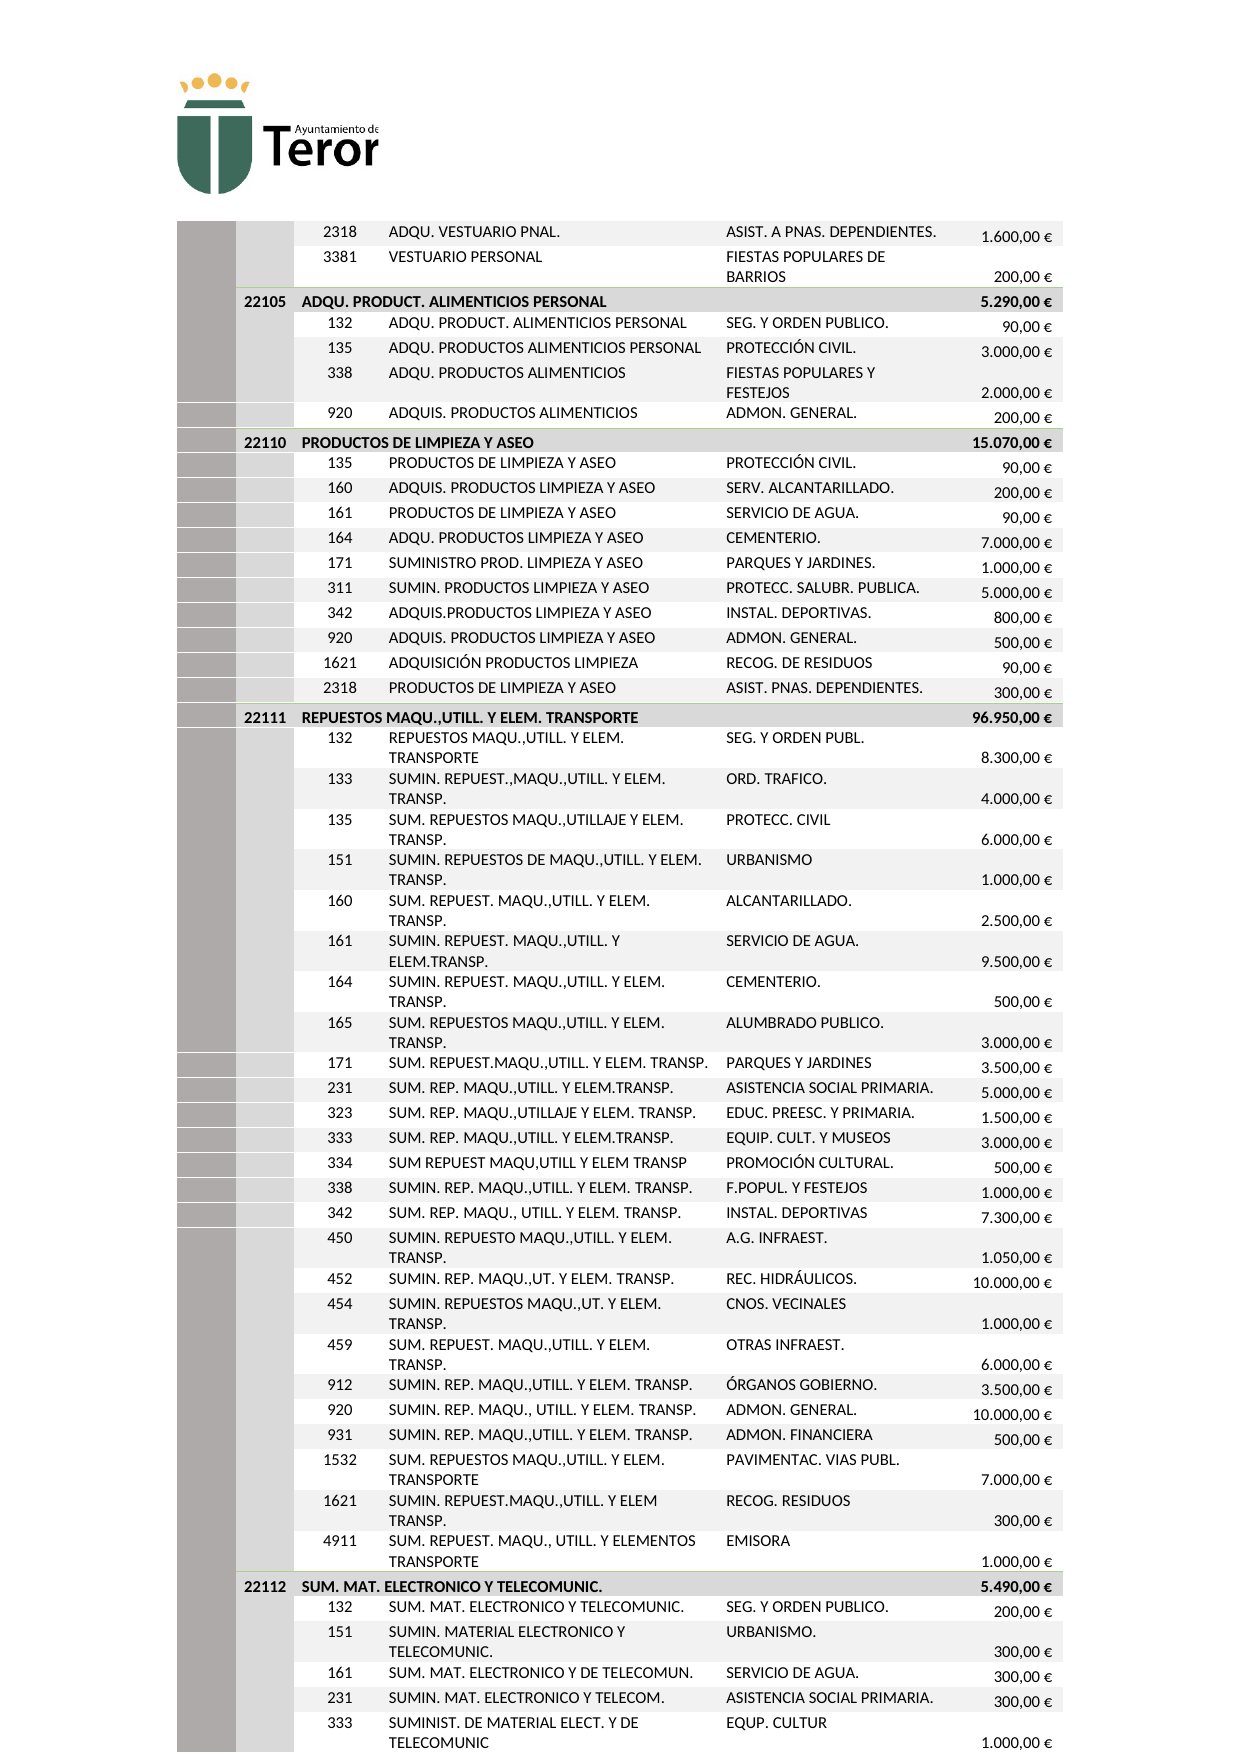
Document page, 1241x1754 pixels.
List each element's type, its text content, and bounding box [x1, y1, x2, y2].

table_cell FIESTAS POPULARES DE BARRIOS [719, 246, 945, 287]
table_cell [236, 503, 294, 527]
table_cell ADQU. VESTUARIO PNAL. [381, 221, 719, 246]
table_cell [177, 553, 236, 577]
table_cell ADMON. FINANCIERA [719, 1424, 945, 1449]
table_cell 5.290,00 € [945, 288, 1063, 312]
table_cell [177, 1662, 236, 1687]
table_cell 1.000,00 € [945, 849, 1063, 890]
table_cell 300,00 € [945, 678, 1063, 702]
table_cell 5.000,00 € [945, 1078, 1063, 1102]
table_cell 800,00 € [945, 603, 1063, 627]
table_cell 22112 [236, 1572, 294, 1596]
table_cell SUM. REPUESTOS MAQU.,UTILLAJE Y ELEM. TRANSP. [381, 809, 719, 849]
table_cell 500,00 € [945, 1424, 1063, 1449]
table_cell [236, 1449, 294, 1490]
table_cell CEMENTERIO. [719, 528, 945, 552]
table_cell PROMOCIÓN CULTURAL. [719, 1153, 945, 1177]
table_cell REPUESTOS MAQU.,UTILL. Y ELEM. TRANSPORTE [294, 704, 719, 727]
table_cell CEMENTERIO. [719, 971, 945, 1012]
table_cell 200,00 € [945, 246, 1063, 287]
table_cell [236, 578, 294, 602]
table_cell [236, 1293, 294, 1334]
table_cell 10.000,00 € [945, 1399, 1063, 1424]
table_cell 7.000,00 € [945, 1449, 1063, 1490]
table_cell [236, 337, 294, 362]
table_cell SUM. REPUEST. MAQU.,UTILL. Y ELEM. TRANSP. [381, 1334, 719, 1374]
table_cell 151 [294, 849, 381, 890]
table_cell FIESTAS POPULARES Y FESTEJOS [719, 362, 945, 402]
table_cell 6.000,00 € [945, 809, 1063, 849]
table_cell 8.300,00 € [945, 728, 1063, 768]
table_cell 6.000,00 € [945, 1334, 1063, 1374]
table_cell 300,00 € [945, 1662, 1063, 1687]
table_cell 2.000,00 € [945, 362, 1063, 402]
table_cell 1621 [294, 1490, 381, 1531]
table_cell [177, 528, 236, 552]
table_cell 1.500,00 € [945, 1103, 1063, 1127]
table_cell URBANISMO [719, 849, 945, 890]
table_cell ADQU. PRODUCT. ALIMENTICIOS PERSONAL [381, 312, 719, 337]
table_cell 459 [294, 1334, 381, 1374]
table_cell [236, 553, 294, 577]
table_cell 3.000,00 € [945, 1128, 1063, 1152]
table_cell SUM REPUEST MAQU,UTILL Y ELEM TRANSP [381, 1153, 719, 1177]
table_cell [177, 1053, 236, 1077]
table_cell 160 [294, 478, 381, 502]
table_cell VESTUARIO PERSONAL [381, 246, 719, 287]
table_cell 22105 [236, 288, 294, 312]
table_cell [177, 849, 236, 890]
table_cell 90,00 € [945, 503, 1063, 527]
table_cell [177, 1103, 236, 1127]
table_cell [177, 246, 236, 287]
table_cell 1.000,00 € [945, 1293, 1063, 1334]
table_cell SUMIN. REP. MAQU., UTILL. Y ELEM. TRANSP. [381, 1399, 719, 1424]
table_cell [236, 246, 294, 287]
table_cell [236, 1178, 294, 1202]
table_cell [236, 1268, 294, 1293]
table_cell 160 [294, 890, 381, 931]
table_cell [236, 1490, 294, 1531]
table_cell [236, 1012, 294, 1052]
table_cell SUMIN. MATERIAL ELECTRONICO Y TELECOMUNIC. [381, 1621, 719, 1662]
table_cell [177, 1334, 236, 1374]
table_cell [177, 221, 236, 246]
table_cell SUM. REP. MAQU.,UTILLAJE Y ELEM. TRANSP. [381, 1103, 719, 1127]
table_cell 161 [294, 931, 381, 971]
table_cell SUM. REP. MAQU.,UTILL. Y ELEM.TRANSP. [381, 1128, 719, 1152]
table_cell ADMON. GENERAL. [719, 628, 945, 652]
table_cell 171 [294, 553, 381, 577]
table_cell [177, 428, 236, 452]
table_cell CNOS. VECINALES [719, 1293, 945, 1334]
table_cell PROTECCIÓN CIVIL. [719, 453, 945, 477]
table_cell [236, 1712, 294, 1752]
table_cell 338 [294, 1178, 381, 1202]
table_cell [177, 287, 236, 312]
table_cell 920 [294, 1399, 381, 1424]
table_cell 164 [294, 971, 381, 1012]
table_cell [177, 1128, 236, 1152]
table_cell URBANISMO. [719, 1621, 945, 1662]
table_cell [719, 704, 945, 727]
table_cell [236, 890, 294, 931]
table_cell ADQU. PRODUCT. ALIMENTICIOS PERSONAL [294, 288, 719, 312]
table_cell SUMIN. REPUEST.,MAQU.,UTILL. Y ELEM. TRANSP. [381, 768, 719, 809]
table_cell [236, 1103, 294, 1127]
table_cell [236, 653, 294, 677]
table_cell PRODUCTOS DE LIMPIEZA Y ASEO [381, 503, 719, 527]
table_cell [177, 1153, 236, 1177]
table_cell [236, 528, 294, 552]
table_cell SUMIN. REPUEST. MAQU.,UTILL. Y ELEM. TRANSP. [381, 971, 719, 1012]
table_cell EMISORA [719, 1531, 945, 1571]
table_cell SUMIN. REPUESTOS DE MAQU.,UTILL. Y ELEM. TRANSP. [381, 849, 719, 890]
table_cell 133 [294, 768, 381, 809]
table_cell SEG. Y ORDEN PUBLICO. [719, 312, 945, 337]
table_cell SUMIN. MAT. ELECTRONICO Y TELECOM. [381, 1687, 719, 1712]
table_cell 5.490,00 € [945, 1572, 1063, 1596]
table_cell 22110 [236, 429, 294, 452]
table_cell [236, 1596, 294, 1621]
table_cell [236, 931, 294, 971]
table_cell 311 [294, 578, 381, 602]
table_cell ADQUIS. PRODUCTOS LIMPIEZA Y ASEO [381, 478, 719, 502]
table_cell [236, 453, 294, 477]
table_cell 500,00 € [945, 628, 1063, 652]
table_cell [236, 1203, 294, 1227]
table_cell [177, 768, 236, 809]
table_cell [236, 1334, 294, 1374]
table_cell SERVICIO DE AGUA. [719, 931, 945, 971]
table_cell PRODUCTOS DE LIMPIEZA Y ASEO [294, 429, 719, 452]
table_cell [236, 728, 294, 768]
table_cell 7.000,00 € [945, 528, 1063, 552]
table_cell [177, 971, 236, 1012]
table_cell [177, 1399, 236, 1424]
table_cell ORD. TRAFICO. [719, 768, 945, 809]
table_cell 4.000,00 € [945, 768, 1063, 809]
table_cell [236, 403, 294, 427]
table_cell 452 [294, 1268, 381, 1293]
table_cell 1621 [294, 653, 381, 677]
table_cell 1.000,00 € [945, 553, 1063, 577]
table_cell [236, 678, 294, 702]
table_cell 3.000,00 € [945, 1012, 1063, 1052]
table_cell 3.500,00 € [945, 1374, 1063, 1399]
table_cell ADQU. PRODUCTOS ALIMENTICIOS [381, 362, 719, 402]
table_cell PRODUCTOS DE LIMPIEZA Y ASEO [381, 678, 719, 702]
table_cell 454 [294, 1293, 381, 1334]
table_cell SERVICIO DE AGUA. [719, 503, 945, 527]
table_cell SERV. ALCANTARILLADO. [719, 478, 945, 502]
table_cell 22111 [236, 704, 294, 727]
table_cell SERVICIO DE AGUA. [719, 1662, 945, 1687]
table_cell [177, 453, 236, 477]
table_cell [177, 603, 236, 627]
table_cell REC. HIDRÁULICOS. [719, 1268, 945, 1293]
table_cell ADMON. GENERAL. [719, 1399, 945, 1424]
table_cell [177, 728, 236, 768]
table_cell [236, 1053, 294, 1077]
table_cell PRODUCTOS DE LIMPIEZA Y ASEO [381, 453, 719, 477]
table_cell A.G. INFRAEST. [719, 1228, 945, 1268]
table_cell 920 [294, 403, 381, 427]
table_cell [177, 1268, 236, 1293]
table_cell PROTECC. CIVIL [719, 809, 945, 849]
table_cell SUMINISTRO PROD. LIMPIEZA Y ASEO [381, 553, 719, 577]
table_cell PARQUES Y JARDINES. [719, 553, 945, 577]
table_cell SUM. REPUESTOS MAQU.,UTILL. Y ELEM. TRANSPORTE [381, 1449, 719, 1490]
table_cell 500,00 € [945, 1153, 1063, 1177]
table_cell 323 [294, 1103, 381, 1127]
table_cell ÓRGANOS GOBIERNO. [719, 1374, 945, 1399]
table_cell 342 [294, 603, 381, 627]
table_cell [177, 503, 236, 527]
table_cell 10.000,00 € [945, 1268, 1063, 1293]
table_cell [236, 221, 294, 246]
table_cell 2318 [294, 221, 381, 246]
table_cell ASISTENCIA SOCIAL PRIMARIA. [719, 1687, 945, 1712]
table_cell 931 [294, 1424, 381, 1449]
table_cell [719, 429, 945, 452]
table_cell [177, 1293, 236, 1334]
table_cell SUM. MAT. ELECTRONICO Y TELECOMUNIC. [294, 1572, 719, 1596]
table_cell 300,00 € [945, 1621, 1063, 1662]
table_cell [177, 1078, 236, 1102]
table_cell 90,00 € [945, 312, 1063, 337]
table_cell 200,00 € [945, 403, 1063, 427]
table_cell SUMIN. REPUEST. MAQU.,UTILL. Y ELEM.TRANSP. [381, 931, 719, 971]
table_cell 9.500,00 € [945, 931, 1063, 971]
table_cell [177, 1571, 236, 1596]
table_cell 5.000,00 € [945, 578, 1063, 602]
table_cell RECOG. RESIDUOS [719, 1490, 945, 1531]
table_cell SUM. MAT. ELECTRONICO Y DE TELECOMUN. [381, 1662, 719, 1687]
table_cell ADQU. PRODUCTOS ALIMENTICIOS PERSONAL [381, 337, 719, 362]
table_cell ALUMBRADO PUBLICO. [719, 1012, 945, 1052]
table_cell 1532 [294, 1449, 381, 1490]
table_cell [236, 1531, 294, 1571]
table_cell 2318 [294, 678, 381, 702]
table_cell [177, 312, 236, 337]
table_cell SUM. REPUEST. MAQU., UTILL. Y ELEMENTOS TRANSPORTE [381, 1531, 719, 1571]
table_cell 132 [294, 312, 381, 337]
table_cell 3.500,00 € [945, 1053, 1063, 1077]
table_cell 90,00 € [945, 453, 1063, 477]
table_cell 231 [294, 1687, 381, 1712]
table_cell SUM. REPUESTOS MAQU.,UTILL. Y ELEM. TRANSP. [381, 1012, 719, 1052]
table_cell [177, 653, 236, 677]
table_cell [177, 628, 236, 652]
table_cell SUM. REP. MAQU.,UTILL. Y ELEM.TRANSP. [381, 1078, 719, 1102]
table_cell [177, 337, 236, 362]
table_cell SUM. REPUEST. MAQU.,UTILL. Y ELEM. TRANSP. [381, 890, 719, 931]
table_cell SUM. REP. MAQU., UTILL. Y ELEM. TRANSP. [381, 1203, 719, 1227]
table_cell 151 [294, 1621, 381, 1662]
table_cell [177, 1449, 236, 1490]
table_cell ASIST. PNAS. DEPENDIENTES. [719, 678, 945, 702]
table_cell 300,00 € [945, 1687, 1063, 1712]
table_cell [177, 1012, 236, 1052]
table_cell 132 [294, 1596, 381, 1621]
table_cell INSTAL. DEPORTIVAS [719, 1203, 945, 1227]
table_cell 135 [294, 809, 381, 849]
table_cell [177, 1687, 236, 1712]
table_cell [177, 1490, 236, 1531]
table_cell OTRAS INFRAEST. [719, 1334, 945, 1374]
table_cell EQUP. CULTUR [719, 1712, 945, 1752]
table_cell [719, 288, 945, 312]
table_cell [719, 1572, 945, 1596]
table_cell [236, 1399, 294, 1424]
table_cell F.POPUL. Y FESTEJOS [719, 1178, 945, 1202]
table_cell ADQUIS. PRODUCTOS LIMPIEZA Y ASEO [381, 628, 719, 652]
table_cell 300,00 € [945, 1490, 1063, 1531]
table_cell ADQUISICIÓN PRODUCTOS LIMPIEZA [381, 653, 719, 677]
table_cell ADMON. GENERAL. [719, 403, 945, 427]
table_cell 161 [294, 1662, 381, 1687]
table_cell 164 [294, 528, 381, 552]
table_cell 333 [294, 1128, 381, 1152]
table_cell 171 [294, 1053, 381, 1077]
table_cell 920 [294, 628, 381, 652]
table_cell ADQU. PRODUCTOS LIMPIEZA Y ASEO [381, 528, 719, 552]
table_cell 231 [294, 1078, 381, 1102]
table_cell 96.950,00 € [945, 704, 1063, 727]
table_cell [236, 1078, 294, 1102]
table_cell [177, 809, 236, 849]
table_cell ASIST. A PNAS. DEPENDIENTES. [719, 221, 945, 246]
table_cell RECOG. DE RESIDUOS [719, 653, 945, 677]
table_cell 15.070,00 € [945, 429, 1063, 452]
table_cell 333 [294, 1712, 381, 1752]
table_cell [236, 1662, 294, 1687]
table_cell [177, 931, 236, 971]
table_cell 135 [294, 453, 381, 477]
table_cell ASISTENCIA SOCIAL PRIMARIA. [719, 1078, 945, 1102]
table_cell 7.300,00 € [945, 1203, 1063, 1227]
table_cell 90,00 € [945, 653, 1063, 677]
table_cell 338 [294, 362, 381, 402]
table_cell [177, 1203, 236, 1227]
table_cell 135 [294, 337, 381, 362]
table_cell 4911 [294, 1531, 381, 1571]
table_cell PARQUES Y JARDINES [719, 1053, 945, 1077]
table_cell INSTAL. DEPORTIVAS. [719, 603, 945, 627]
table_cell 912 [294, 1374, 381, 1399]
table_cell [236, 1424, 294, 1449]
table_cell [236, 1228, 294, 1268]
table_cell 450 [294, 1228, 381, 1268]
table_cell [177, 1228, 236, 1268]
table_cell [177, 1621, 236, 1662]
table_cell [236, 1128, 294, 1152]
table_cell [177, 678, 236, 702]
table_cell PROTECC. SALUBR. PUBLICA. [719, 578, 945, 602]
table_cell PROTECCIÓN CIVIL. [719, 337, 945, 362]
table_cell 1.000,00 € [945, 1178, 1063, 1202]
table_cell SUMIN. REPUESTO MAQU.,UTILL. Y ELEM. TRANSP. [381, 1228, 719, 1268]
table_cell [177, 703, 236, 727]
table_cell 3.000,00 € [945, 337, 1063, 362]
table_cell ALCANTARILLADO. [719, 890, 945, 931]
table_cell SEG. Y ORDEN PUBLICO. [719, 1596, 945, 1621]
table_cell 200,00 € [945, 478, 1063, 502]
table_cell [236, 1153, 294, 1177]
table_cell [236, 603, 294, 627]
table_cell SUMIN. PRODUCTOS LIMPIEZA Y ASEO [381, 578, 719, 602]
table_cell SUMIN. REP. MAQU.,UT. Y ELEM. TRANSP. [381, 1268, 719, 1293]
table_cell [177, 1178, 236, 1202]
table_cell 1.050,00 € [945, 1228, 1063, 1268]
table_cell [236, 312, 294, 337]
table_cell [177, 1374, 236, 1399]
table_cell 2.500,00 € [945, 890, 1063, 931]
table_cell SEG. Y ORDEN PUBL. [719, 728, 945, 768]
table_cell SUMIN. REPUESTOS MAQU.,UT. Y ELEM. TRANSP. [381, 1293, 719, 1334]
table_cell ADQUIS.PRODUCTOS LIMPIEZA Y ASEO [381, 603, 719, 627]
table_cell [236, 362, 294, 402]
table_cell SUMIN. REP. MAQU.,UTILL. Y ELEM. TRANSP. [381, 1424, 719, 1449]
table_cell SUM. REPUEST.MAQU.,UTILL. Y ELEM. TRANSP. [381, 1053, 719, 1077]
table_cell 3381 [294, 246, 381, 287]
table_cell [177, 1712, 236, 1752]
table_cell 1.600,00 € [945, 221, 1063, 246]
table_cell [177, 362, 236, 402]
table_cell [177, 1531, 236, 1571]
table_cell 132 [294, 728, 381, 768]
table_cell 1.000,00 € [945, 1531, 1063, 1571]
table_cell 165 [294, 1012, 381, 1052]
table_cell 334 [294, 1153, 381, 1177]
table_cell [236, 809, 294, 849]
table_cell SUMIN. REP. MAQU.,UTILL. Y ELEM. TRANSP. [381, 1374, 719, 1399]
table_cell 161 [294, 503, 381, 527]
table_cell [236, 478, 294, 502]
table_cell 1.000,00 € [945, 1712, 1063, 1752]
table_cell EDUC. PREESC. Y PRIMARIA. [719, 1103, 945, 1127]
table_cell EQUIP. CULT. Y MUSEOS [719, 1128, 945, 1152]
table_cell [236, 768, 294, 809]
table_cell SUMIN. REPUEST.MAQU.,UTILL. Y ELEM TRANSP. [381, 1490, 719, 1531]
table_cell 200,00 € [945, 1596, 1063, 1621]
table_cell ADQUIS. PRODUCTOS ALIMENTICIOS [381, 403, 719, 427]
table_cell [236, 849, 294, 890]
table_cell [177, 890, 236, 931]
table_cell [177, 478, 236, 502]
table_cell 500,00 € [945, 971, 1063, 1012]
table_cell [236, 628, 294, 652]
table_cell [177, 1424, 236, 1449]
table_cell [236, 1687, 294, 1712]
table_cell PAVIMENTAC. VIAS PUBL. [719, 1449, 945, 1490]
table_cell [236, 1621, 294, 1662]
table_cell REPUESTOS MAQU.,UTILL. Y ELEM. TRANSPORTE [381, 728, 719, 768]
table_cell SUMIN. REP. MAQU.,UTILL. Y ELEM. TRANSP. [381, 1178, 719, 1202]
table_cell 342 [294, 1203, 381, 1227]
table_cell [236, 971, 294, 1012]
table_cell [177, 403, 236, 427]
table_cell [177, 1596, 236, 1621]
table_cell [177, 578, 236, 602]
table_cell SUMINIST. DE MATERIAL ELECT. Y DE TELECOMUNIC [381, 1712, 719, 1752]
table_cell SUM. MAT. ELECTRONICO Y TELECOMUNIC. [381, 1596, 719, 1621]
table_cell [236, 1374, 294, 1399]
